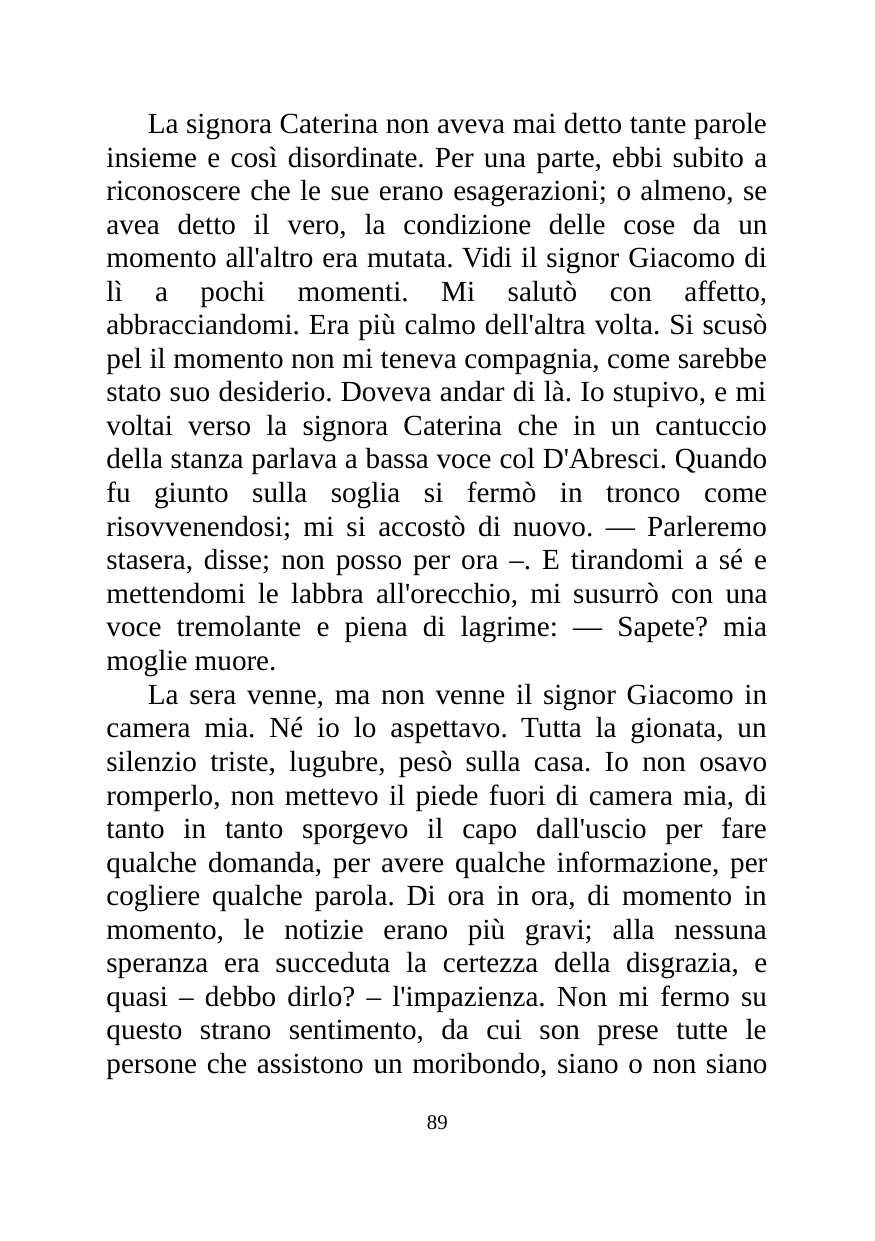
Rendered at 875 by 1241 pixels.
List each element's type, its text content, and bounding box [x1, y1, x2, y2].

text La sera venne, ma non venne il signor Giacomo in camera mia. Né io lo aspettavo. Tutta la gionata, un silenzio triste, lugubre, pesò sulla casa. Io non osavo romperlo, non mettevo il piede fuori di camera mia, di tanto in tanto sporgevo il capo dall'uscio per fare qualche domanda, per avere qualche informazione, per cogliere qualche parola. Di ora in ora, di momento in momento, le notizie erano più gravi; alla nessuna speranza era succeduta la certezza della disgrazia, e quasi – debbo dirlo? – l'impazienza. Non mi fermo su questo strano sentimento, da cui son prese tutte le persone che assistono un moribondo, siano o non siano [106, 677, 768, 1079]
text La signora Caterina non aveva mai detto tante parole insieme e così disordinate. Per una parte, ebbi subito a riconoscere che le sue erano esagerazioni; o almeno, se avea detto il vero, la condizione delle cose da un momento all'altro era mutata. Vidi il signor Giacomo di lì a pochi momenti. Mi salutò con affetto, abbracciandomi. Era più calmo dell'altra volta. Si scusò pel il momento non mi teneva compagnia, come sarebbe stato suo desiderio. Doveva andar di là. Io stupivo, e mi voltai verso la signora Caterina che in un cantuccio della stanza parlava a bassa voce col D'Abresci. Quando fu giunto sulla soglia si fermò in tronco come risovvenendosi; mi si accostò di nuovo. — Parleremo stasera, disse; non posso per ora –. E tirandomi a sé e mettendomi le labbra all'orecchio, mi susurrò con una voce tremolante e piena di lagrime: — Sapete? mia moglie muore. [106, 106, 768, 676]
